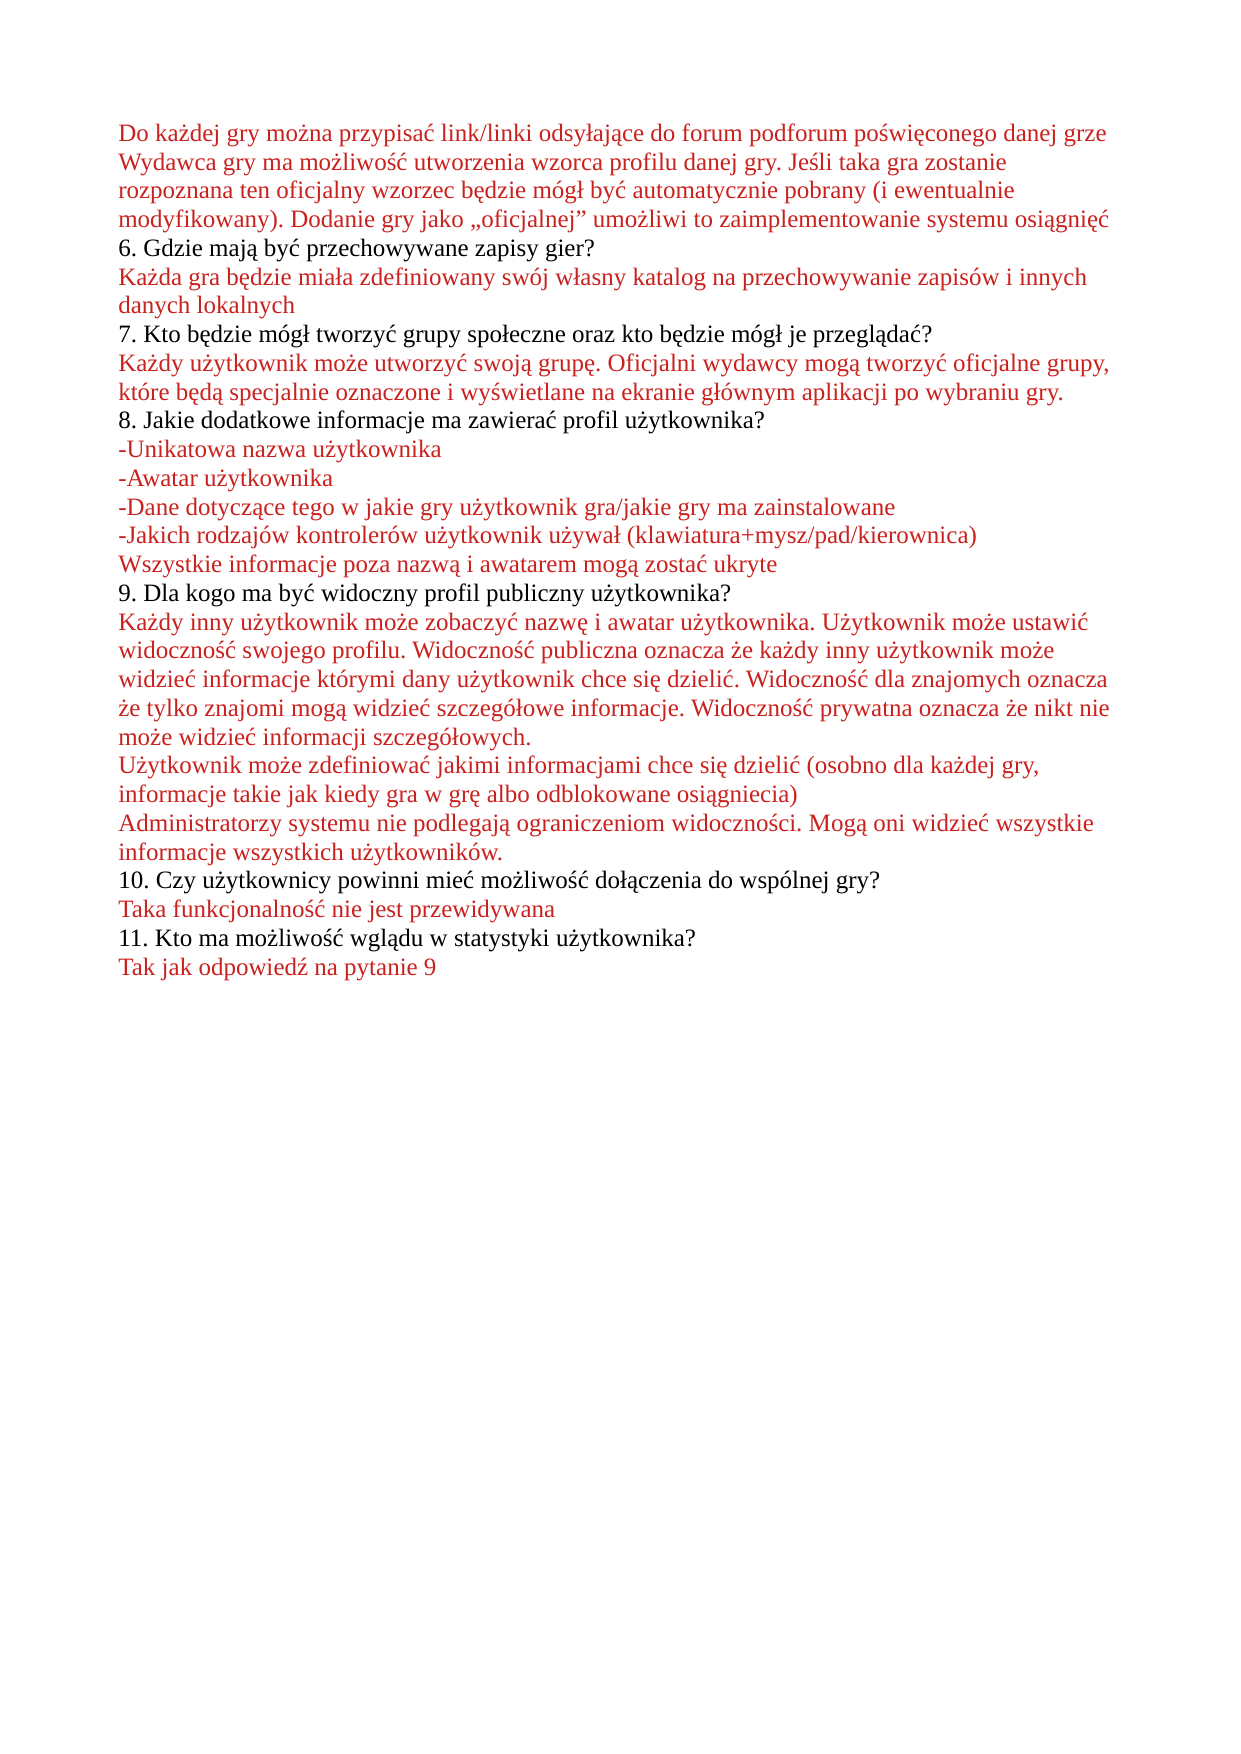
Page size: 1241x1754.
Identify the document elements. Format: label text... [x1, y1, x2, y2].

text Do każdej gry można przypisać link/linki odsyłające do forum podforum poświęconego danej grze [118, 118, 1122, 147]
text Administratorzy systemu nie podlegają ograniczeniom widoczności. Mogą oni widzieć wszystkie informacje wszystkich użytkowników. 10. Czy użytkownicy powinni mieć możliwość dołączenia do wspólnej gry? Taka funkcjonalność nie jest przewidywana 11. Kto ma możliwość wglądu w statystyki użytkownika? [118, 808, 1122, 952]
text -Awatar użytkownika [118, 463, 1122, 492]
text Wydawca gry ma możliwość utworzenia wzorca profilu danej gry. Jeśli taka gra zostanie rozpoznana ten oficjalny wzorzec będzie mógł być automatycznie pobrany (i ewentualnie modyfikowany). Dodanie gry jako „oficjalnej” umożliwi to zaimplementowanie systemu osiągnięć 6. Gdzie mają być przechowywane zapisy gier? Każda gra będzie miała zdefiniowany swój własny katalog na przechowywanie zapisów i innych danych lokalnych 7. Kto będzie mógł tworzyć grupy społeczne oraz kto będzie mógł je przeglądać? Każdy użytkownik może utworzyć swoją grupę. Oficjalni wydawcy mogą tworzyć oficjalne grupy, które będą specjalnie oznaczone i wyświetlane na ekranie głównym aplikacji po wybraniu gry. 8. Jakie dodatkowe informacje ma zawierać profil użytkownika? -Unikatowa nazwa użytkownika [118, 147, 1122, 463]
text Wszystkie informacje poza nazwą i awatarem mogą zostać ukryte 9. Dla kogo ma być widoczny profil publiczny użytkownika? Każdy inny użytkownik może zobaczyć nazwę i awatar użytkownika. Użytkownik może ustawić widoczność swojego profilu. Widoczność publiczna oznacza że każdy inny użytkownik może widzieć informacje którymi dany użytkownik chce się dzielić. Widoczność dla znajomych oznacza że tylko znajomi mogą widzieć szczegółowe informacje. Widoczność prywatna oznacza że nikt nie może widzieć informacji szczegółowych. [118, 549, 1122, 751]
text -Dane dotyczące tego w jakie gry użytkownik gra/jakie gry ma zainstalowane [118, 492, 1122, 521]
text Użytkownik może zdefiniować jakimi informacjami chce się dzielić (osobno dla każdej gry, informacje takie jak kiedy gra w grę albo odblokowane osiągniecia) [118, 751, 1122, 808]
text -Jakich rodzajów kontrolerów użytkownik używał (klawiatura+mysz/pad/kierownica) [118, 521, 1122, 549]
text Tak jak odpowiedź na pytanie 9 [118, 952, 1122, 981]
